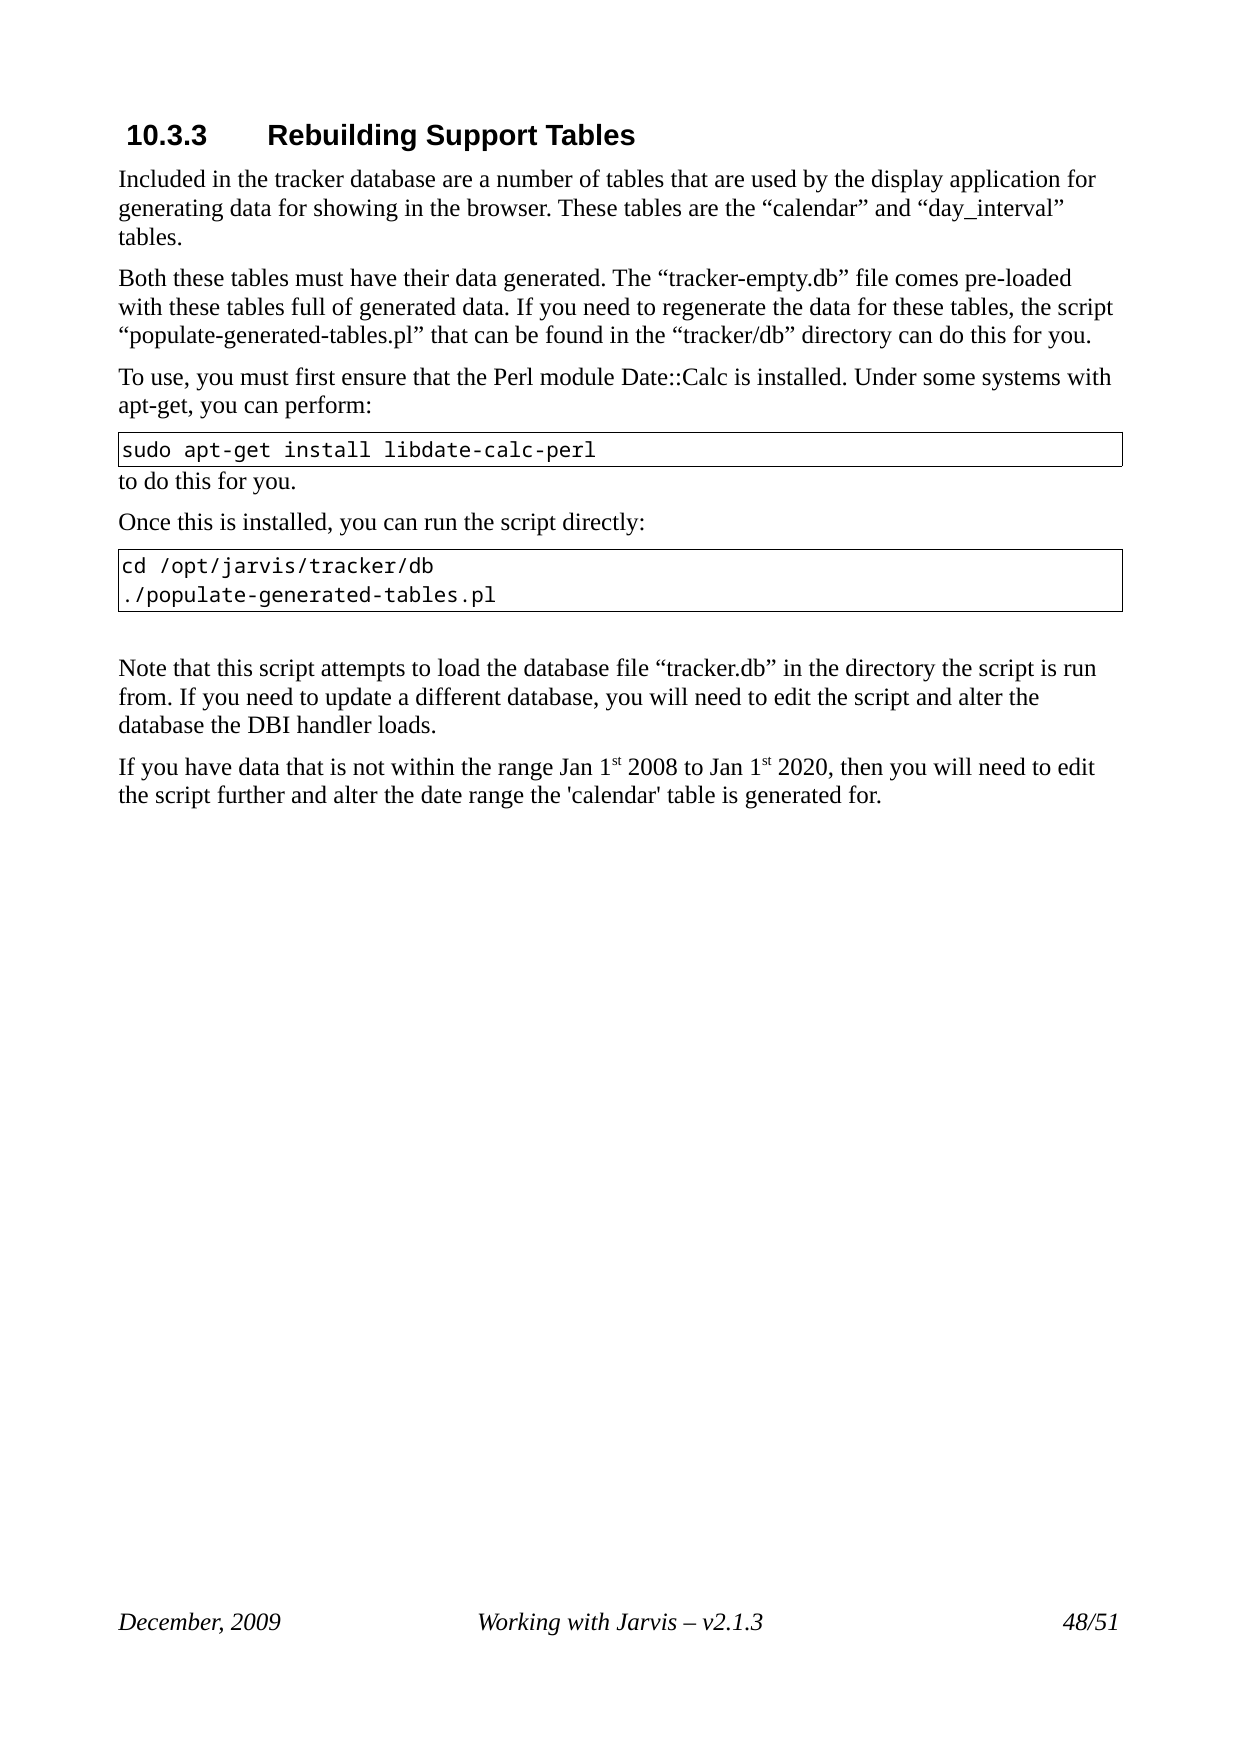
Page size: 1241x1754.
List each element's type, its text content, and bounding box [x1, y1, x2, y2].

text Included in the tracker database are a number of tables that are used by the display application for generating data for showing in the browser. These tables are the “calendar” and “day_interval” tables. [118, 164, 1122, 250]
text If you have data that is not within the range Jan 1st 2008 to Jan 1st 2020, then you will need to edit the script further and alter the date range the 'calendar' table is generated for. [118, 752, 1122, 809]
text Note that this script attempts to load the database file “tracker.db” in the directory the script is run from. If you need to update a different database, you will need to edit the script and alter the database the DBI handler loads. [118, 653, 1122, 739]
subtitle Rebuilding Support Tables [118, 118, 1122, 152]
text ./populate-generated-tables.pl [119, 577, 1122, 611]
text sudo apt-get install libdate-calc-perl [119, 433, 1122, 466]
text cd /opt/jarvis/tracker/db [119, 550, 1122, 577]
text Once this is installed, you can run the script directly: [118, 507, 1122, 536]
text To use, you must first ensure that the Perl module Date::Calc is installed. Under some systems with apt-get, you can perform: [118, 362, 1122, 419]
text to do this for you. [118, 467, 1122, 495]
text Both these tables must have their data generated. The “tracker-empty.db” file comes pre-loaded with these tables full of generated data. If you need to regenerate the data for these tables, the script “populate-generated-tables.pl” that can be found in the “tracker/db” directory can do this for you. [118, 263, 1122, 349]
